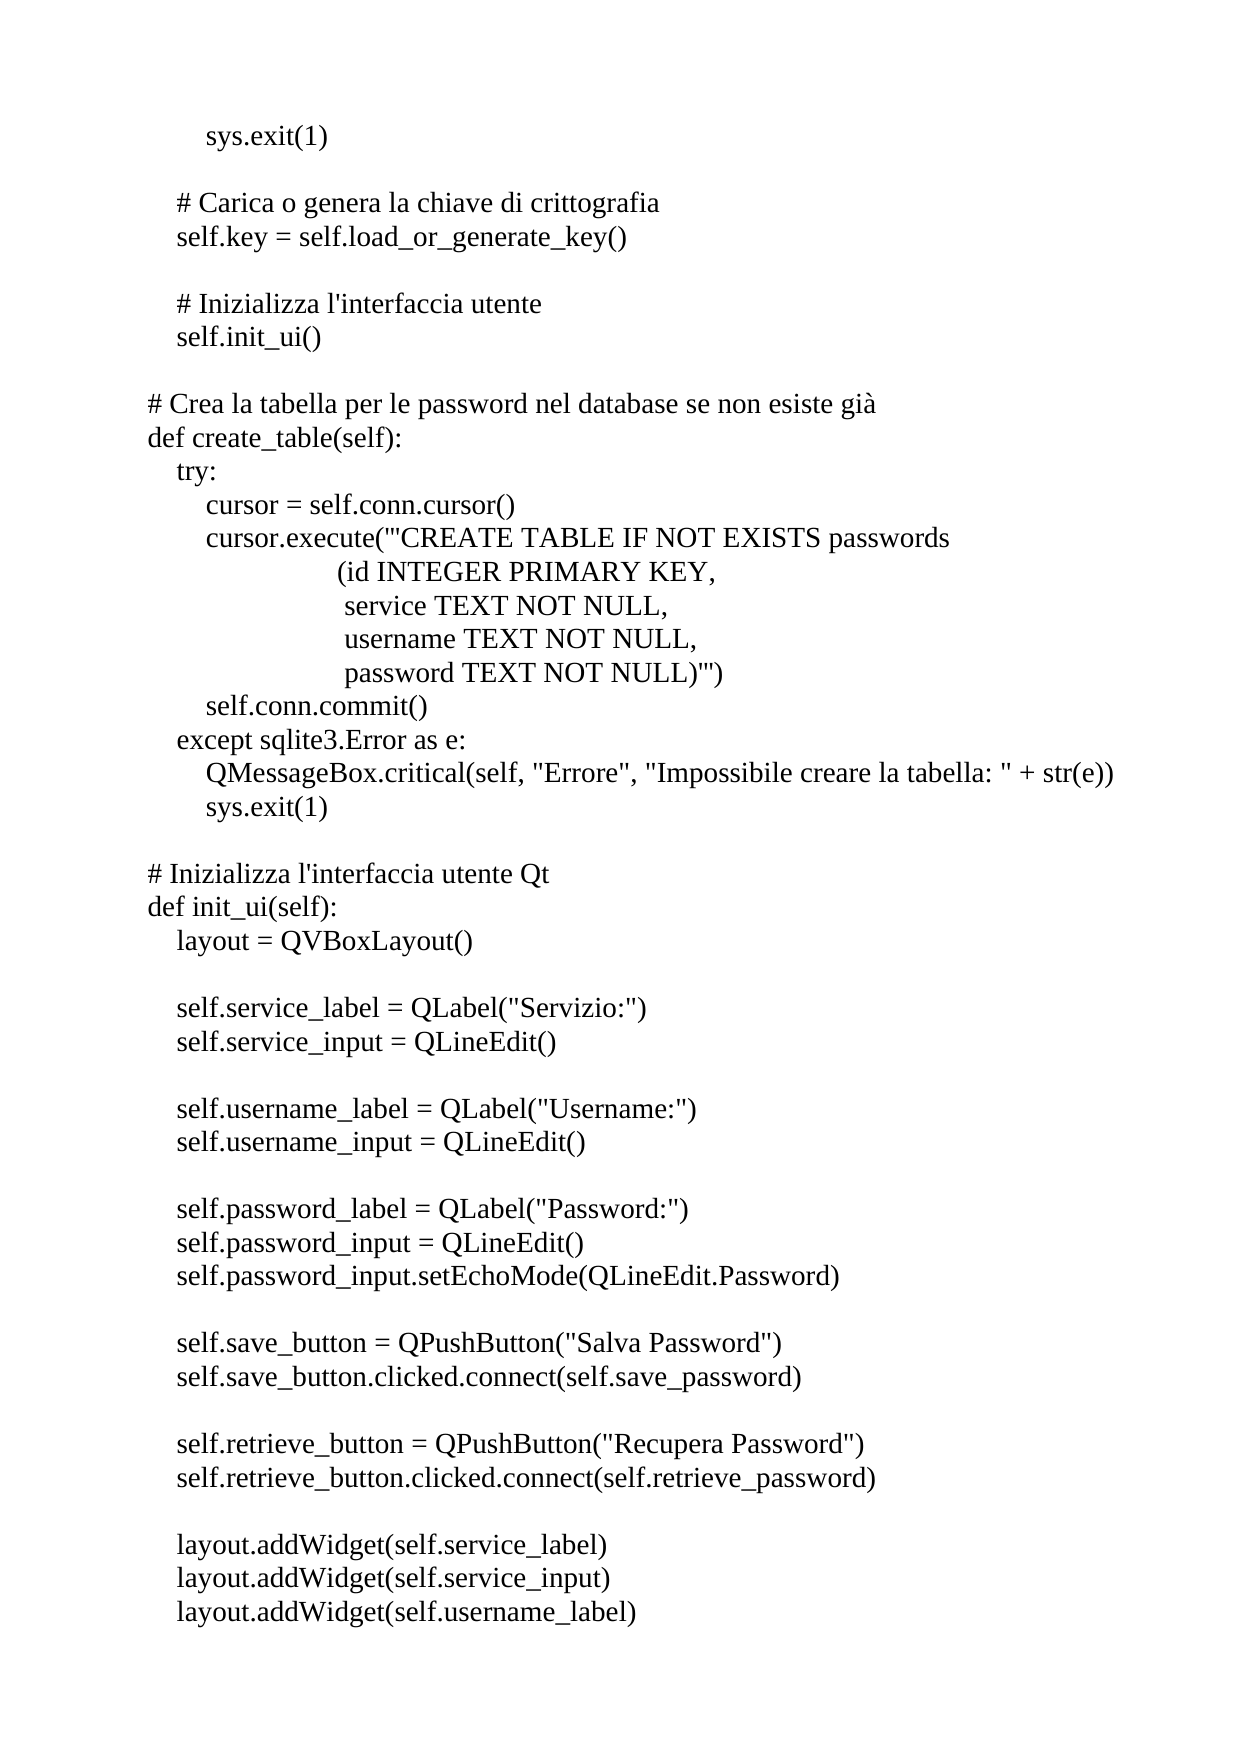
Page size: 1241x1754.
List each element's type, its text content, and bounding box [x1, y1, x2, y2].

text cursor = self.conn.cursor() [118, 487, 1122, 521]
text username TEXT NOT NULL, [118, 621, 1122, 655]
text self.password_input = QLineEdit() [118, 1225, 1122, 1258]
text cursor.execute('''CREATE TABLE IF NOT EXISTS passwords [118, 521, 1122, 554]
text def create_table(self): [118, 420, 1122, 453]
text password TEXT NOT NULL)''') [118, 655, 1122, 688]
text sys.exit(1) [118, 789, 1122, 822]
text (id INTEGER PRIMARY KEY, [118, 554, 1122, 588]
text self.key = self.load_or_generate_key() [118, 219, 1122, 252]
text self.conn.commit() [118, 688, 1122, 722]
text QMessageBox.critical(self, "Errore", "Impossibile creare la tabella: " + str(e)) [118, 755, 1122, 789]
text # Crea la tabella per le password nel database se non esiste già [118, 386, 1122, 420]
text self.save_button = QPushButton("Salva Password") [118, 1326, 1122, 1359]
text self.password_input.setEchoMode(QLineEdit.Password) [118, 1258, 1122, 1292]
text self.username_input = QLineEdit() [118, 1124, 1122, 1158]
text self.retrieve_button.clicked.connect(self.retrieve_password) [118, 1460, 1122, 1493]
text self.retrieve_button = QPushButton("Recupera Password") [118, 1426, 1122, 1460]
text # Inizializza l'interfaccia utente Qt [118, 856, 1122, 889]
text layout.addWidget(self.username_label) [118, 1594, 1122, 1627]
text except sqlite3.Error as e: [118, 722, 1122, 755]
text self.username_label = QLabel("Username:") [118, 1091, 1122, 1124]
text sys.exit(1) [118, 118, 1122, 152]
text # Inizializza l'interfaccia utente [118, 286, 1122, 319]
text self.service_label = QLabel("Servizio:") [118, 990, 1122, 1024]
text self.service_input = QLineEdit() [118, 1024, 1122, 1057]
text try: [118, 453, 1122, 487]
text layout = QVBoxLayout() [118, 923, 1122, 957]
text layout.addWidget(self.service_label) [118, 1527, 1122, 1560]
text service TEXT NOT NULL, [118, 588, 1122, 621]
text def init_ui(self): [118, 889, 1122, 923]
text layout.addWidget(self.service_input) [118, 1560, 1122, 1594]
text self.save_button.clicked.connect(self.save_password) [118, 1359, 1122, 1393]
text self.init_ui() [118, 319, 1122, 353]
text self.password_label = QLabel("Password:") [118, 1191, 1122, 1225]
text # Carica o genera la chiave di crittografia [118, 185, 1122, 219]
